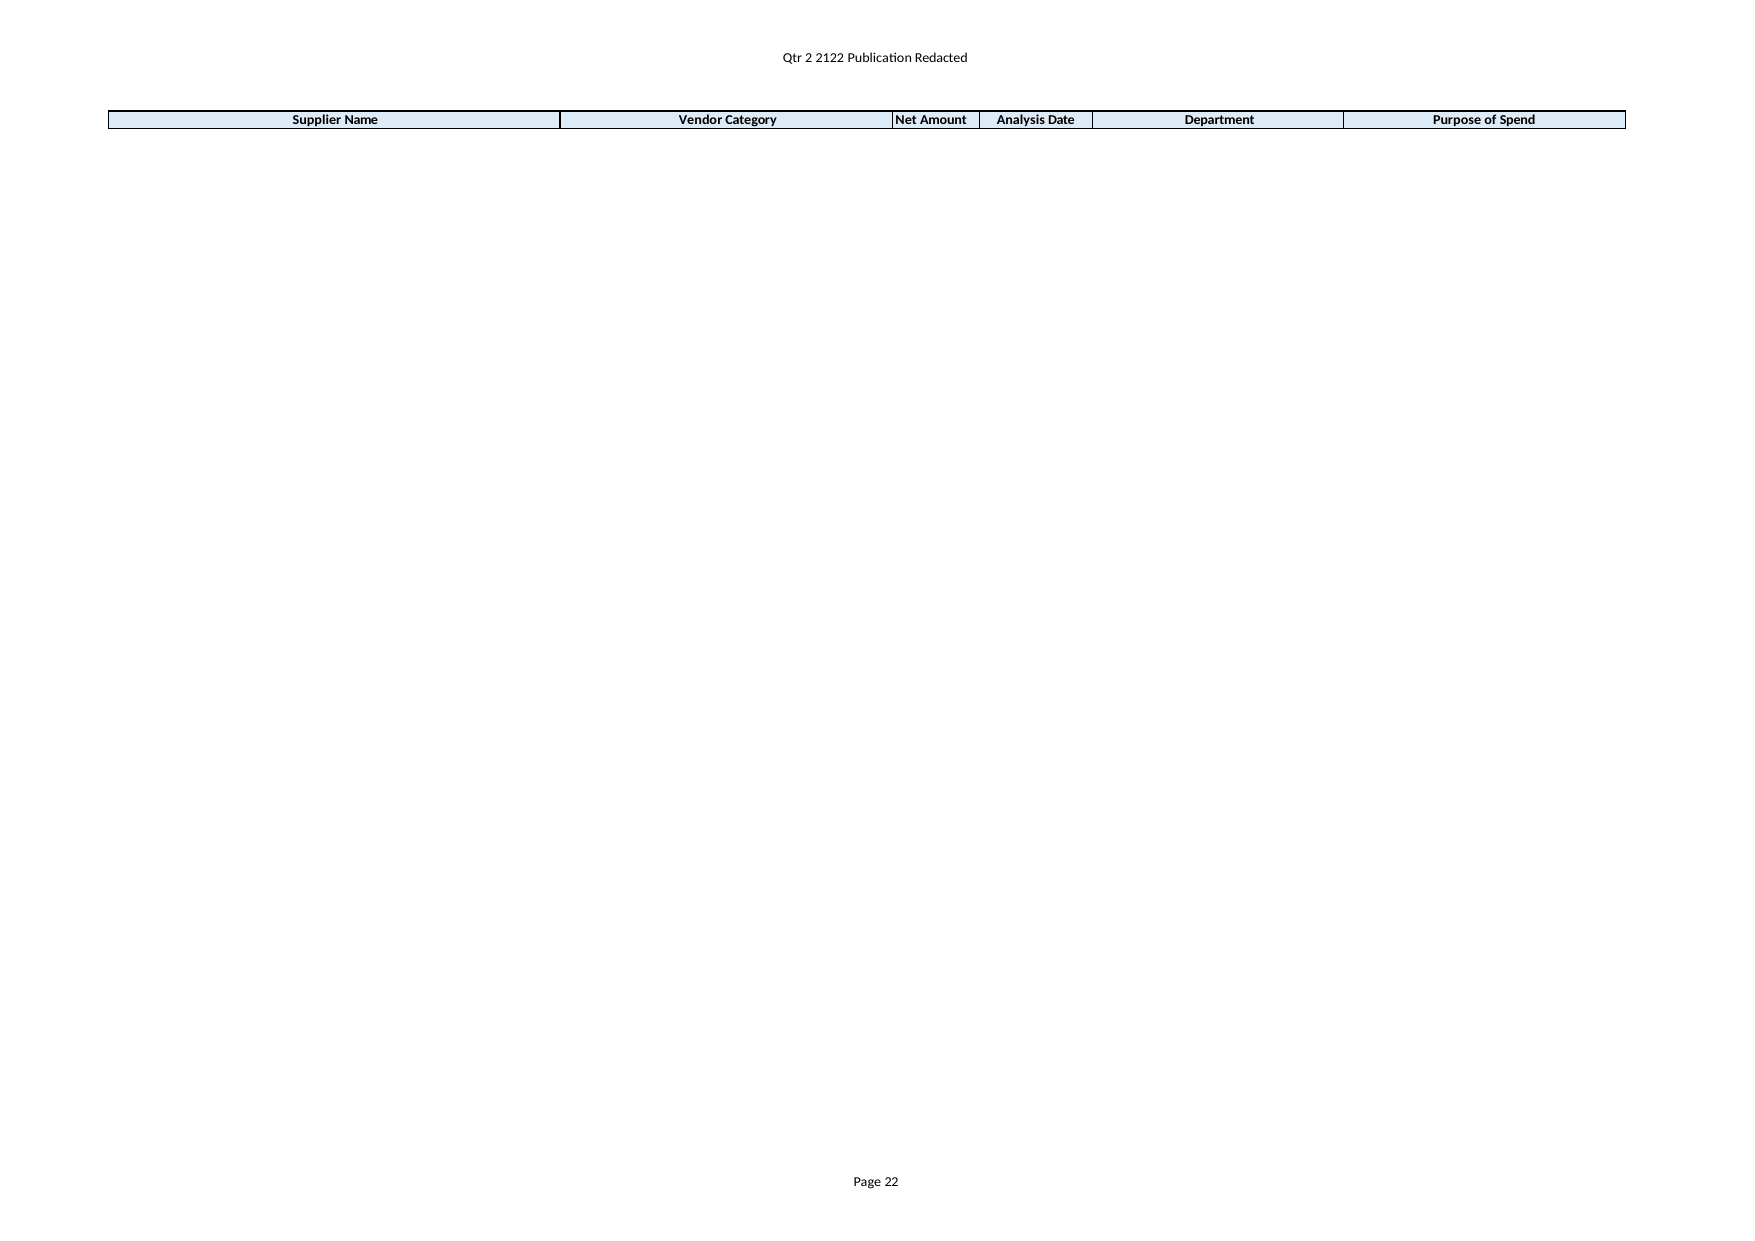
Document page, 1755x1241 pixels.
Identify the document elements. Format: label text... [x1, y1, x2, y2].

table_header Vendor Category [561, 112, 892, 128]
table_header Department [1093, 112, 1343, 128]
table_header Purpose of Spend [1344, 112, 1625, 128]
table_header Net Amount [893, 112, 979, 128]
table_header Analysis Date [980, 112, 1092, 128]
table_header Supplier Name [109, 112, 559, 128]
